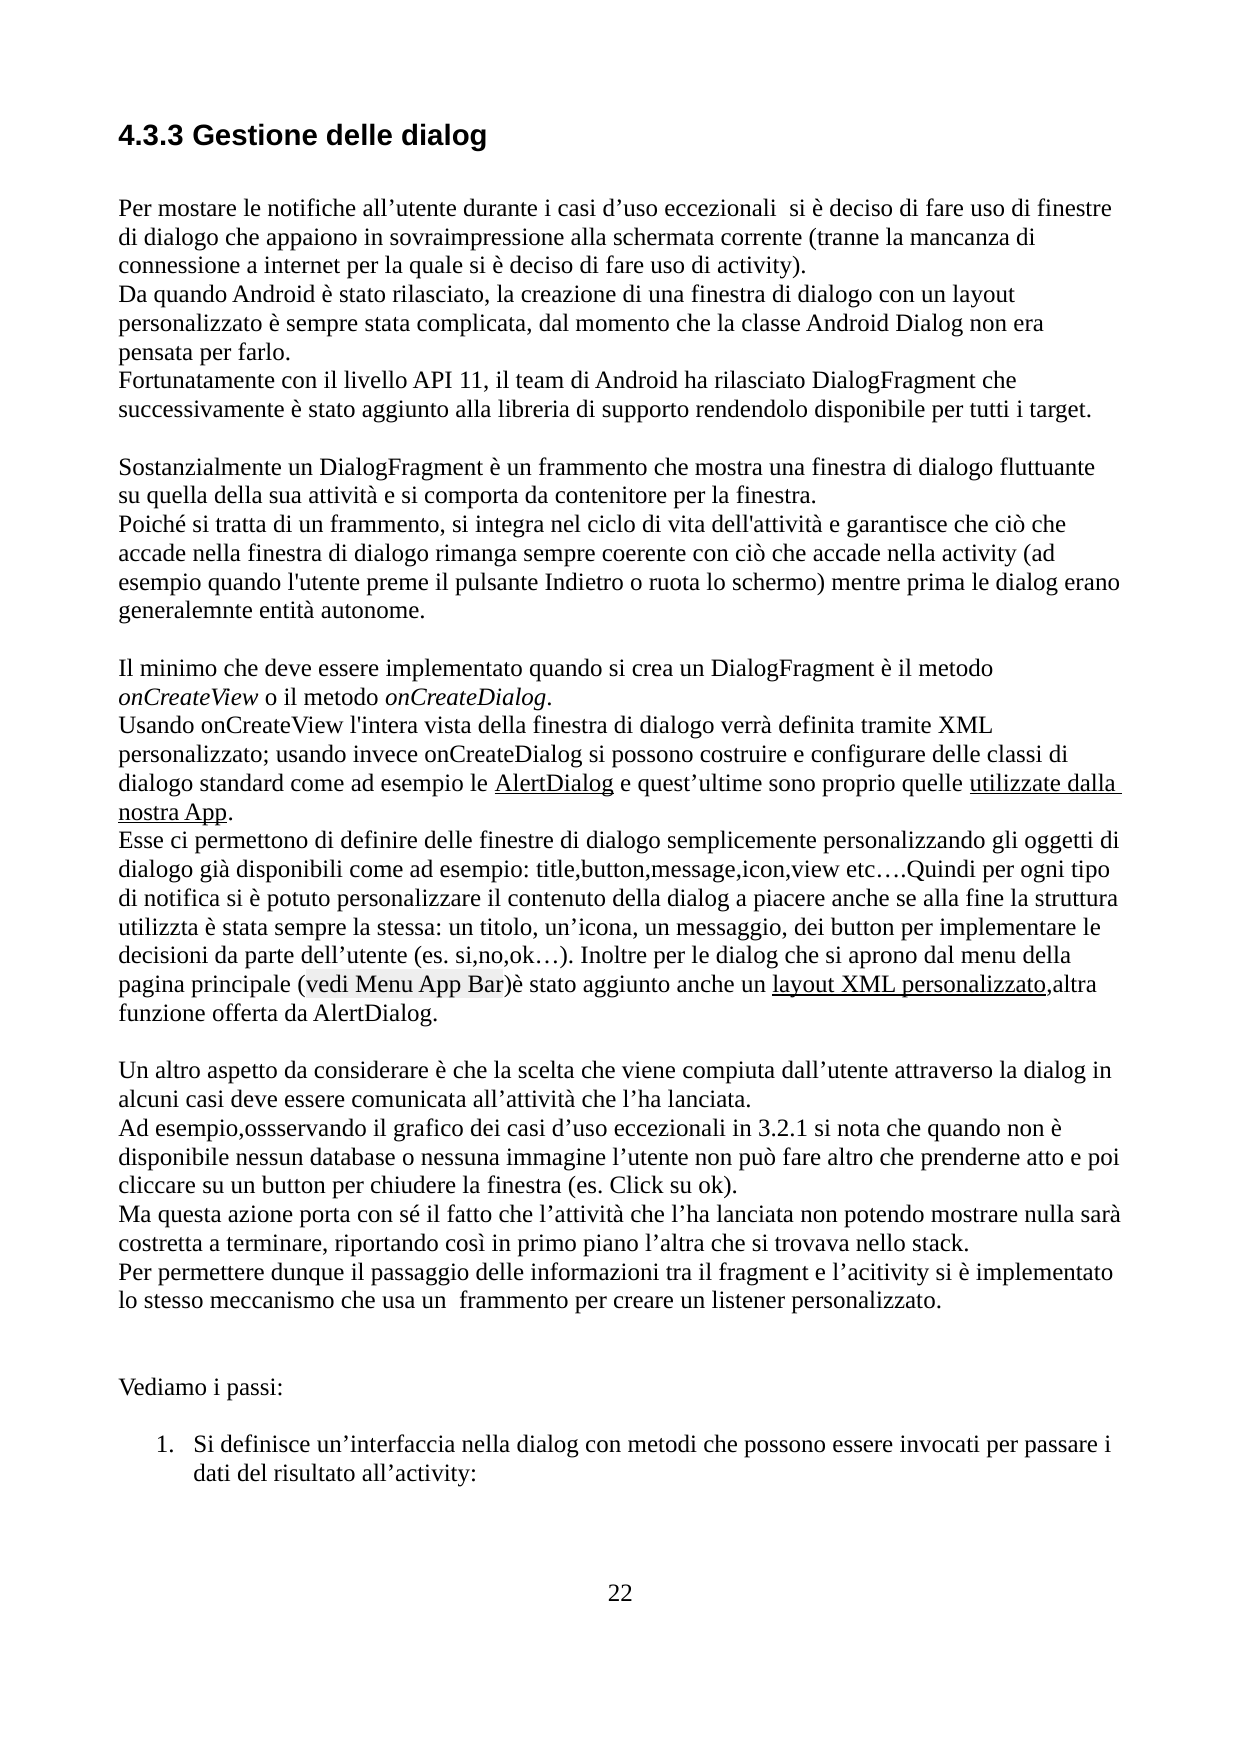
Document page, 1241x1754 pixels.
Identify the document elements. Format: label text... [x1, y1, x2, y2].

text Poiché si tratta di un frammento, si integra nel ciclo di vita dell'attività e garantisce che ciò che accade nella finestra di dialogo rimanga sempre coerente con ciò che accade nella activity (ad esempio quando l'utente preme il pulsante Indietro o ruota lo schermo) mentre prima le dialog erano generalemnte entità autonome. [118, 509, 1122, 624]
subtitle 4.3.3 Gestione delle dialog [118, 118, 1122, 152]
text Il minimo che deve essere implementato quando si crea un DialogFragment è il metodo onCreateView o il metodo onCreateDialog. [118, 653, 1122, 711]
text Per permettere dunque il passaggio delle informazioni tra il fragment e l’acitivity si è implementato lo stesso meccanismo che usa un frammento per creare un listener personalizzato. [118, 1257, 1122, 1314]
list Si definisce un’interfaccia nella dialog con metodi che possono essere invocati per passare i dati del risultato all’activity: [156, 1429, 1122, 1487]
text Un altro aspetto da considerare è che la scelta che viene compiuta dall’utente attraverso la dialog in alcuni casi deve essere comunicata all’attività che l’ha lanciata. [118, 1056, 1122, 1113]
text Ma questa azione porta con sé il fatto che l’attività che l’ha lanciata non potendo mostrare nulla sarà costretta a terminare, riportando così in primo piano l’altra che si trovava nello stack. [118, 1199, 1122, 1257]
text Fortunatamente con il livello API 11, il team di Android ha rilasciato DialogFragment che successivamente è stato aggiunto alla libreria di supporto rendendolo disponibile per tutti i target. [118, 366, 1122, 423]
text Per mostare le notifiche all’utente durante i casi d’uso eccezionali si è deciso di fare uso di finestre di dialogo che appaiono in sovraimpressione alla schermata corrente (tranne la mancanza di connessione a internet per la quale si è deciso di fare uso di activity). [118, 193, 1122, 279]
text Ad esempio,ossservando il grafico dei casi d’uso eccezionali in 3.2.1 si nota che quando non è disponibile nessun database o nessuna immagine l’utente non può fare altro che prenderne atto e poi cliccare su un button per chiudere la finestra (es. Click su ok). [118, 1113, 1122, 1199]
text Esse ci permettono di definire delle finestre di dialogo semplicemente personalizzando gli oggetti di dialogo già disponibili come ad esempio: title,button,message,icon,view etc….Quindi per ogni tipo di notifica si è potuto personalizzare il contenuto della dialog a piacere anche se alla fine la struttura utilizzta è stata sempre la stessa: un titolo, un’icona, un messaggio, dei button per implementare le decisioni da parte dell’utente (es. si,no,ok…). Inoltre per le dialog che si aprono dal menu della pagina principale (vedi Menu App Bar)è stato aggiunto anche un layout XML personalizzato,altra funzione offerta da AlertDialog. [118, 826, 1122, 1027]
text Da quando Android è stato rilasciato, la creazione di una finestra di dialogo con un layout personalizzato è sempre stata complicata, dal momento che la classe Android Dialog non era pensata per farlo. [118, 279, 1122, 366]
text Vediamo i passi: [118, 1372, 1122, 1401]
text Sostanzialmente un DialogFragment è un frammento che mostra una finestra di dialogo fluttuante su quella della sua attività e si comporta da contenitore per la finestra. [118, 452, 1122, 509]
text Usando onCreateView l'intera vista della finestra di dialogo verrà definita tramite XML personalizzato; usando invece onCreateDialog si possono costruire e configurare delle classi di dialogo standard come ad esempio le AlertDialog e quest’ultime sono proprio quelle utilizzate dalla nostra App. [118, 711, 1122, 826]
